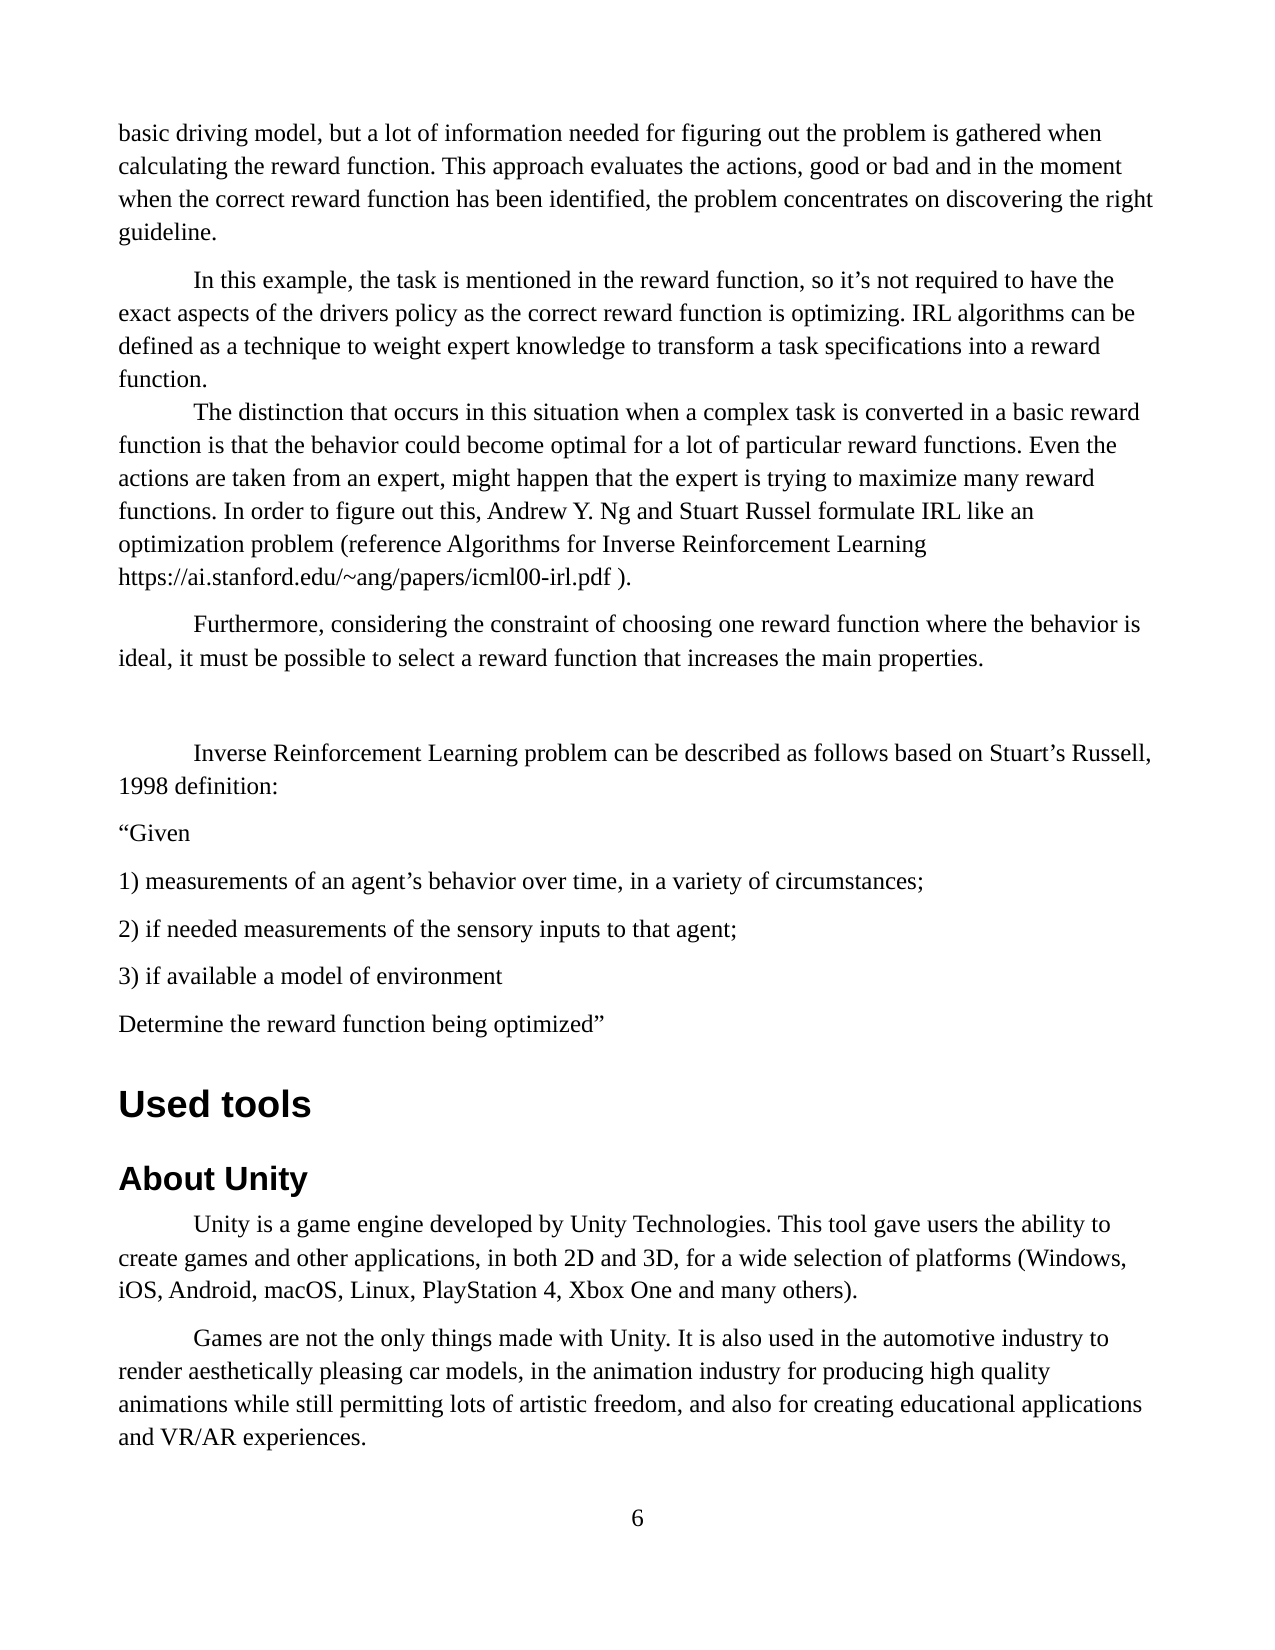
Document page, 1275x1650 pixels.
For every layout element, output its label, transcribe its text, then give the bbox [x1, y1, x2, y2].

text “Given [118, 818, 1157, 847]
text 1) measurements of an agent’s behavior over time, in a variety of circumstances; [118, 866, 1157, 895]
text Games are not the only things made with Unity. It is also used in the automotive industry to render aesthetically pleasing car models, in the animation industry for producing high quality animations while still permitting lots of artistic freedom, and also for creating educational applications and VR/AR experiences. [118, 1323, 1157, 1451]
subtitle Used tools [118, 1081, 1157, 1125]
text Unity is a game engine developed by Unity Technologies. This tool gave users the ability to create games and other applications, in both 2D and 3D, for a wide selection of platforms (Windows, iOS, Android, macOS, Linux, PlayStation 4, Xbox One and many others). [118, 1209, 1157, 1304]
text basic driving model, but a lot of information needed for figuring out the problem is gathered when calculating the reward function. This approach evaluates the actions, good or bad and in the moment when the correct reward function has been identified, the problem concentrates on discovering the right guideline. [118, 118, 1157, 246]
text 3) if available a model of environment [118, 961, 1157, 990]
text In this example, the task is mentioned in the reward function, so it’s not required to have the exact aspects of the drivers policy as the correct reward function is optimizing. IRL algorithms can be defined as a technique to weight expert knowledge to transform a task specifications into a reward function. The distinction that occurs in this situation when a complex task is converted in a basic reward function is that the behavior could become optimal for a lot of particular reward functions. Even the actions are taken from an expert, might happen that the expert is trying to maximize many reward functions. In order to figure out this, Andrew Y. Ng and Stuart Russel formulate IRL like an optimization problem (reference Algorithms for Inverse Reinforcement Learning https://ai.stanford.edu/~ang/papers/icml00-irl.pdf ). [118, 265, 1157, 591]
subtitle About Unity [118, 1158, 1157, 1197]
text Inverse Reinforcement Learning problem can be described as follows based on Stuart’s Russell, 1998 definition: [118, 738, 1157, 799]
text 2) if needed measurements of the sensory inputs to that agent; [118, 914, 1157, 942]
text Furthermore, considering the constraint of choosing one reward function where the behavior is ideal, it must be possible to select a reward function that increases the main properties. [118, 609, 1157, 671]
text Determine the reward function being optimized” [118, 1009, 1157, 1038]
